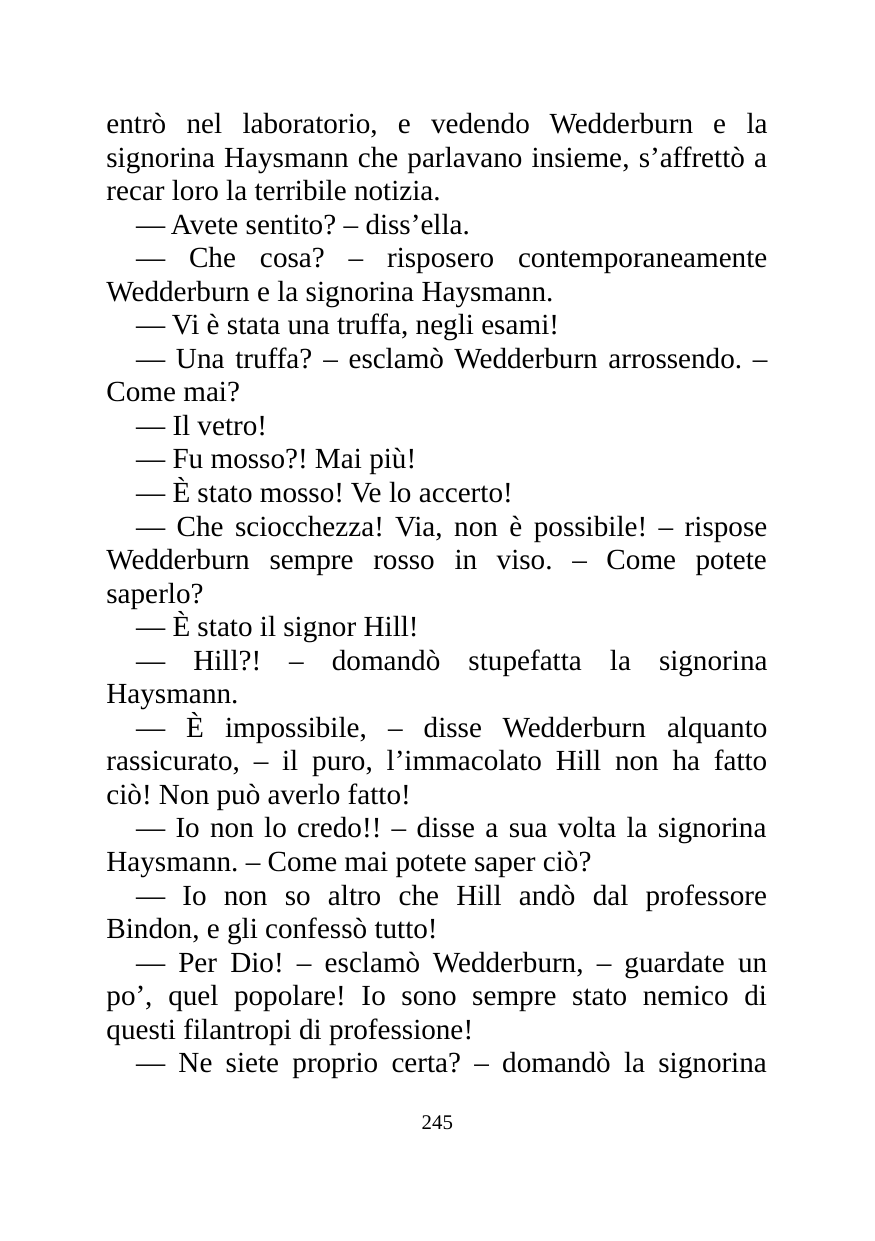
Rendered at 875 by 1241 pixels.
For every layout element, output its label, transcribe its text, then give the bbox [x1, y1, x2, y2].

text entrò nel laboratorio, e vedendo Wedderburn e la signorina Haysmann che parlavano insieme, s’affrettò a recar loro la terribile notizia. [106, 106, 768, 207]
text — È impossibile, – disse Wedderburn alquanto rassicurato, – il puro, l’immacolato Hill non ha fatto ciò! Non può averlo fatto! [106, 710, 768, 811]
text — È stato mosso! Ve lo accerto! [106, 475, 768, 509]
text — Il vetro! [106, 408, 768, 442]
text — Fu mosso?! Mai più! [106, 442, 768, 475]
text — Avete sentito? – diss’ella. [106, 207, 768, 240]
text — Io non so altro che Hill andò dal professore Bindon, e gli confessò tutto! [106, 878, 768, 945]
text — Ne siete proprio certa? – domandò la signorina [106, 1045, 768, 1079]
text — Che sciocchezza! Via, non è possibile! – rispose Wedderburn sempre rosso in viso. – Come potete saperlo? [106, 509, 768, 609]
text — Hill?! – domandò stupefatta la signorina Haysmann. [106, 643, 768, 710]
text — Io non lo credo!! – disse a sua volta la signorina Haysmann. – Come mai potete saper ciò? [106, 811, 768, 878]
text — Per Dio! – esclamò Wedderburn, – guardate un po’, quel popolare! Io sono sempre stato nemico di questi filantropi di professione! [106, 945, 768, 1045]
text — È stato il signor Hill! [106, 609, 768, 643]
text — Vi è stata una truffa, negli esami! [106, 307, 768, 341]
text — Che cosa? – risposero contemporaneamente Wedderburn e la signorina Haysmann. [106, 240, 768, 307]
text — Una truffa? – esclamò Wedderburn arrossendo. – Come mai? [106, 341, 768, 408]
